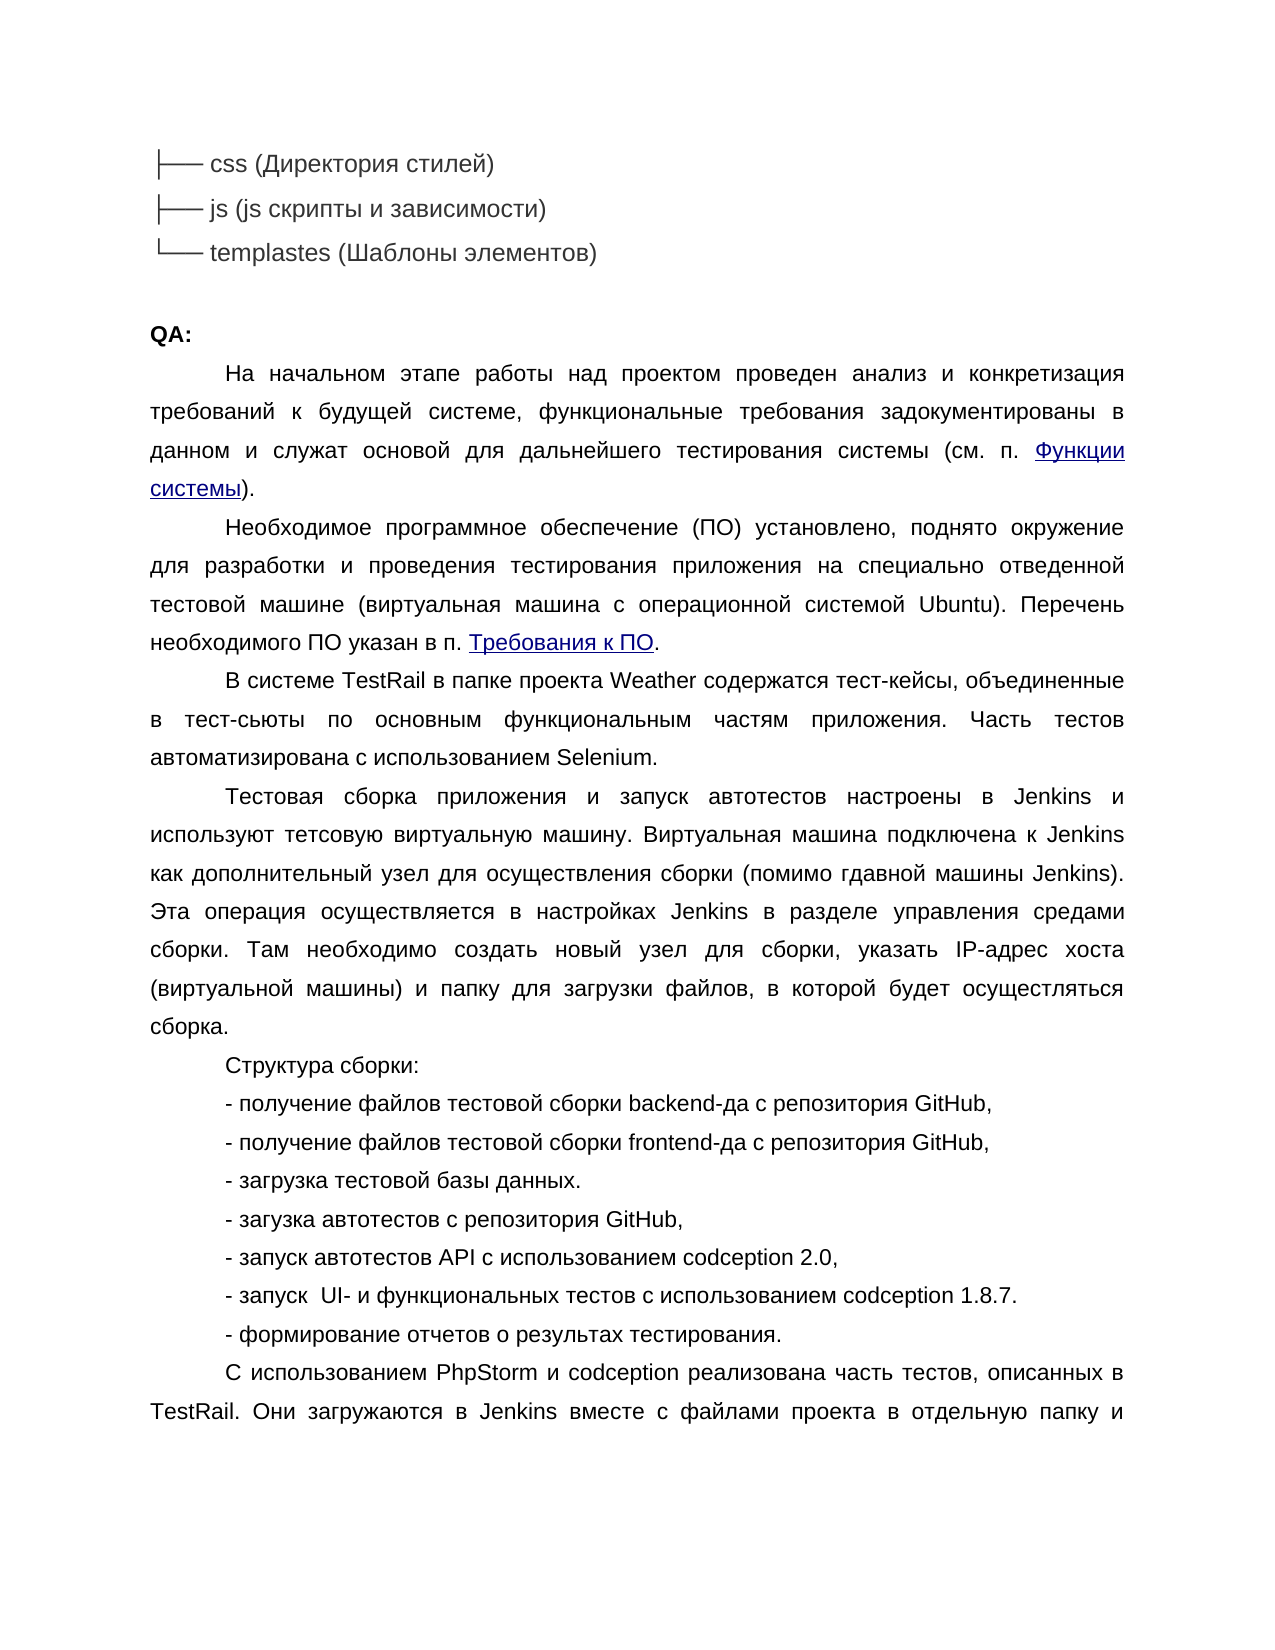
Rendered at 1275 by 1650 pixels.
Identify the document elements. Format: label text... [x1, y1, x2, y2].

text - запуск UI- и функциональных тестов с использованием codception 1.8.7. [150, 1283, 1125, 1309]
text ├── js (js скрипты и зависимости) [160, 194, 1125, 222]
text - запуск автотестов API с использованием codception 2.0, [150, 1245, 1125, 1270]
text QA: [150, 322, 1125, 348]
text С использованием PhpStorm и codception реализована часть тестов, описанных в TestRail. Они загружаются в Jenkins вместе с файлами проекта в отдельную папку и [150, 1360, 1125, 1424]
text ├── css (Директория стилей) [160, 150, 1125, 178]
text - получение файлов тестовой сборки backend-да с репозитория GitHub, [150, 1091, 1125, 1117]
text Необходимое программное обеспечение (ПО) установлено, поднято окружение для разработки и проведения тестирования приложения на специально отведенной тестовой машине (виртуальная машина с операционной системой Ubuntu). Перечень необходимого ПО указан в п. Требования к ПО. [150, 514, 1125, 655]
text - загузка автотестов с репозитория GitHub, [150, 1206, 1125, 1232]
text └── templastes (Шаблоны элементов) [150, 239, 1125, 267]
text Тестовая сборка приложения и запуск автотестов настроены в Jenkins и используют тетсовую виртуальную машину. Виртуальная машина подключена к Jenkins как дополнительный узел для осуществления сборки (помимо гдавной машины Jenkins). Эта операция осуществляется в настройках Jenkins в разделе управления средами сборки. Там необходимо создать новый узел для сборки, указать IP-адрес хоста (виртуальной машины) и папку для загрузки файлов, в которой будет осущестляться сборка. [150, 783, 1125, 1040]
text На начальном этапе работы над проектом проведен анализ и конкретизация требований к будущей системе, функциональные требования задокументированы в данном и служат основой для дальнейшего тестирования системы (см. п. Функции системы). [150, 361, 1125, 502]
text - формирование отчетов о результах тестирования. [150, 1322, 1125, 1347]
text - получение файлов тестовой сборки frontend-да с репозитория GitHub, [150, 1129, 1125, 1155]
text Структура сборки: [150, 1052, 1125, 1078]
text - загрузка тестовой базы данных. [150, 1168, 1125, 1193]
text В системе TestRail в папке проекта Weather содержатся тест-кейсы, объединенные в тест-сьюты по основным функциональным частям приложения. Часть тестов автоматизирована с использованием Selenium. [150, 668, 1125, 771]
